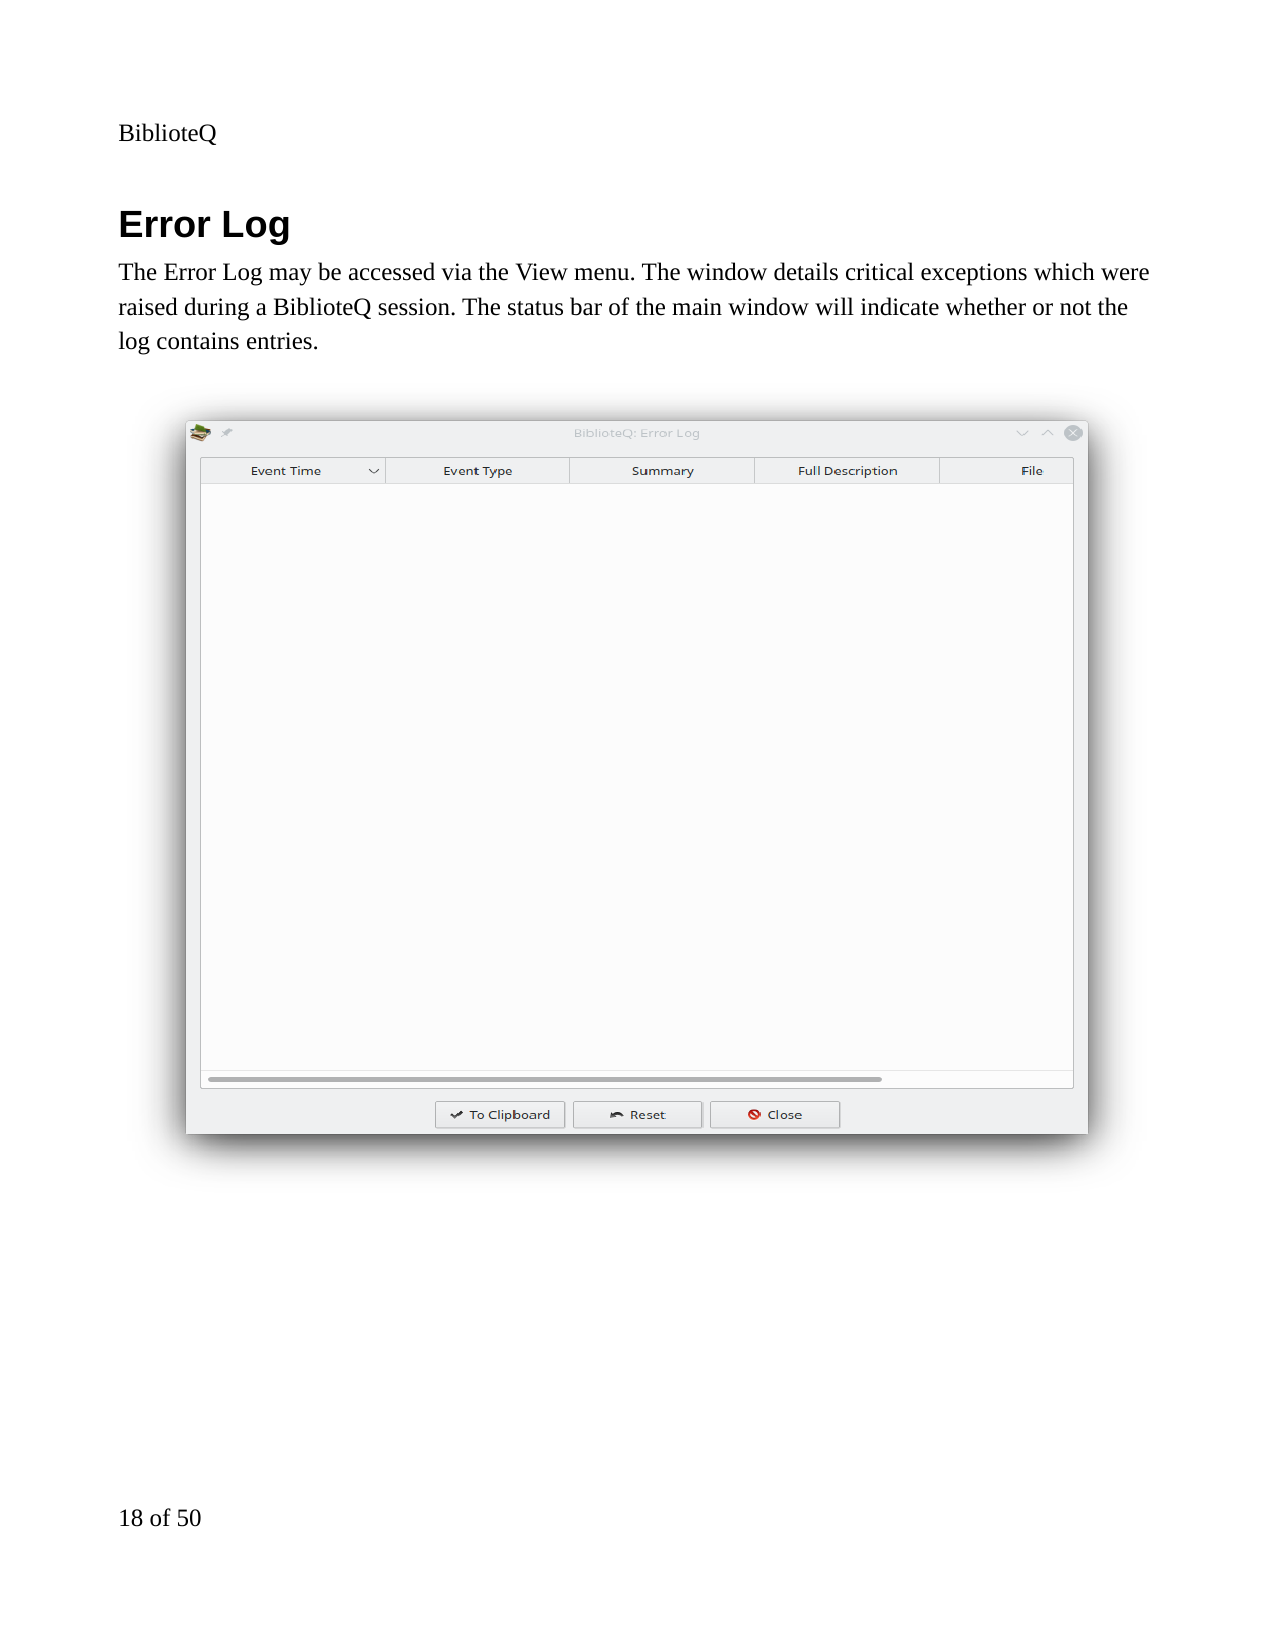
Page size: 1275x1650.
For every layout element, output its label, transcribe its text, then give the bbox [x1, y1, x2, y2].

subtitle Error Log [118, 201, 1157, 245]
text The Error Log may be accessed via the View menu. The window details critical exceptions which were raised during a BiblioteQ session. The status bar of the main window will indicate whether or not the log contains entries. [118, 257, 1157, 355]
picture [118, 375, 1157, 1200]
